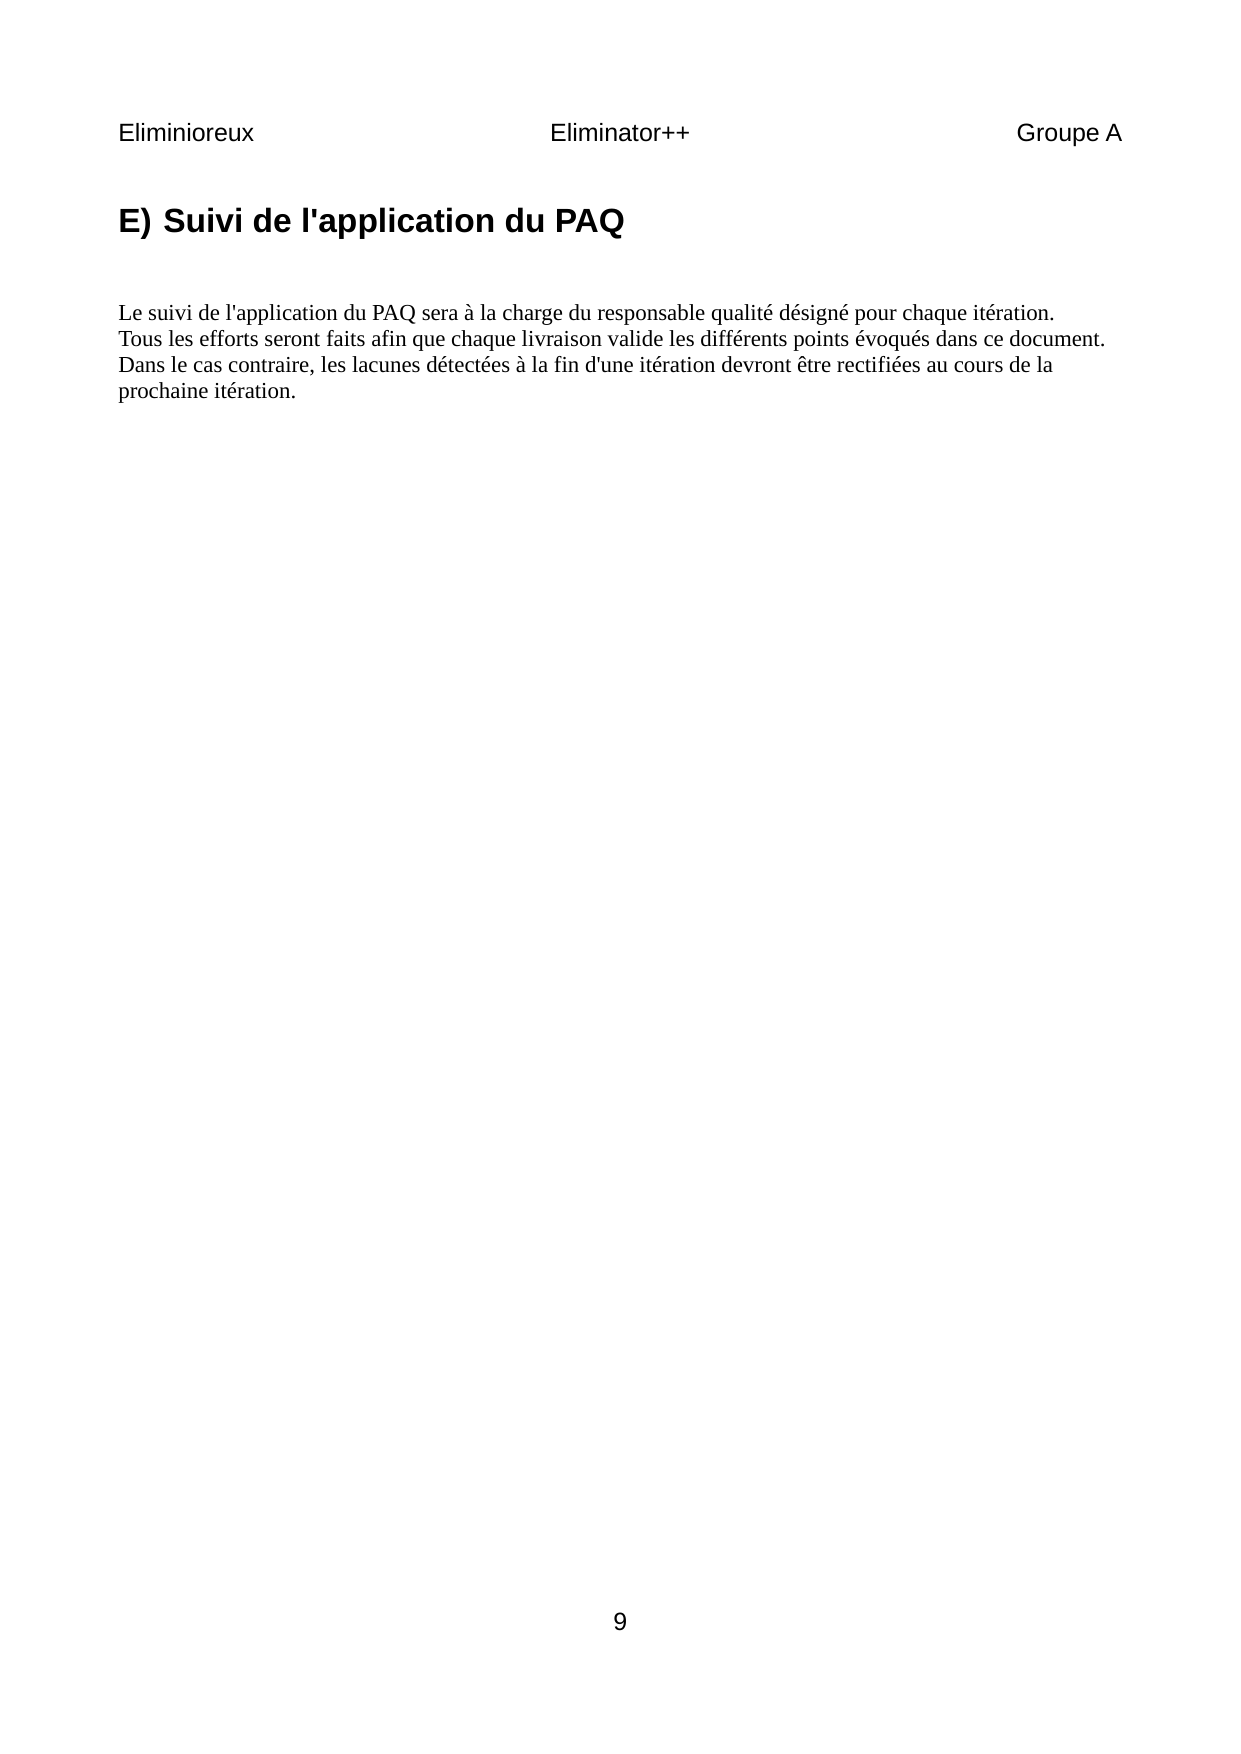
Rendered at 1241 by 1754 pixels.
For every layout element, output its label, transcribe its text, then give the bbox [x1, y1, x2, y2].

text Le suivi de l'application du PAQ sera à la charge du responsable qualité désigné pour chaque itération. [118, 298, 1122, 325]
text Tous les efforts seront faits afin que chaque livraison valide les différents points évoqués dans ce document. Dans le cas contraire, les lacunes détectées à la fin d'une itération devront être rectifiées au cours de la prochaine itération. [118, 325, 1122, 404]
subtitle Suivi de l'application du PAQ [118, 201, 1122, 240]
